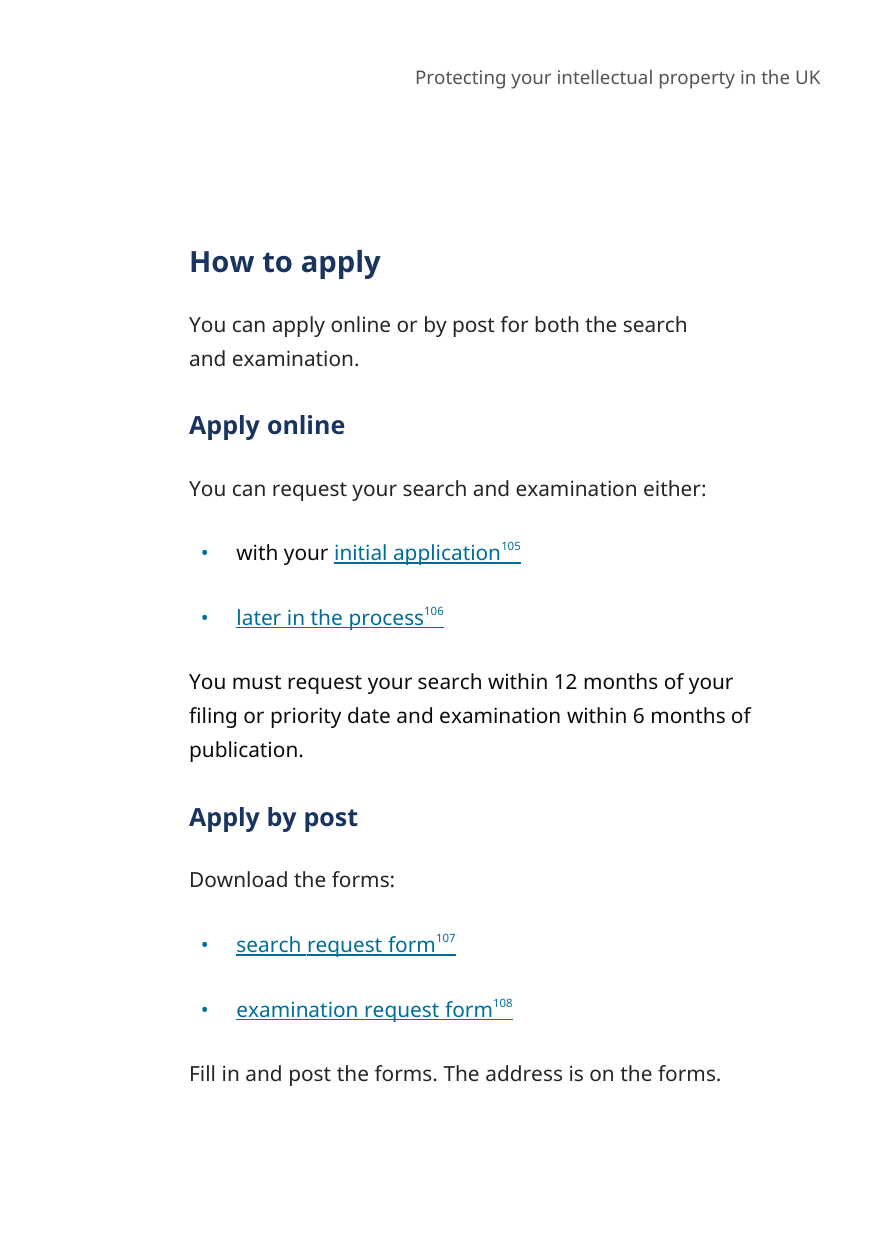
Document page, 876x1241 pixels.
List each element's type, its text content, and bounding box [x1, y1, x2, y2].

subtitle Apply by post [189, 799, 829, 833]
text Download the forms: [189, 866, 829, 894]
list examination request form108 [201, 995, 829, 1023]
text You must request your search within 12 months of your filing or priority date and examination within 6 months of publication. [189, 667, 781, 764]
subtitle Apply online [189, 408, 829, 442]
text You can request your search and examination either: [189, 474, 829, 502]
subtitle How to apply [189, 241, 829, 281]
list search request form107 [201, 930, 829, 958]
list with your initial application105 [201, 538, 829, 567]
text You can apply online or by post for both the search and examination. [189, 310, 700, 372]
text Fill in and post the forms. The address is on the forms. [189, 1059, 829, 1088]
list later in the process106 [201, 603, 829, 631]
